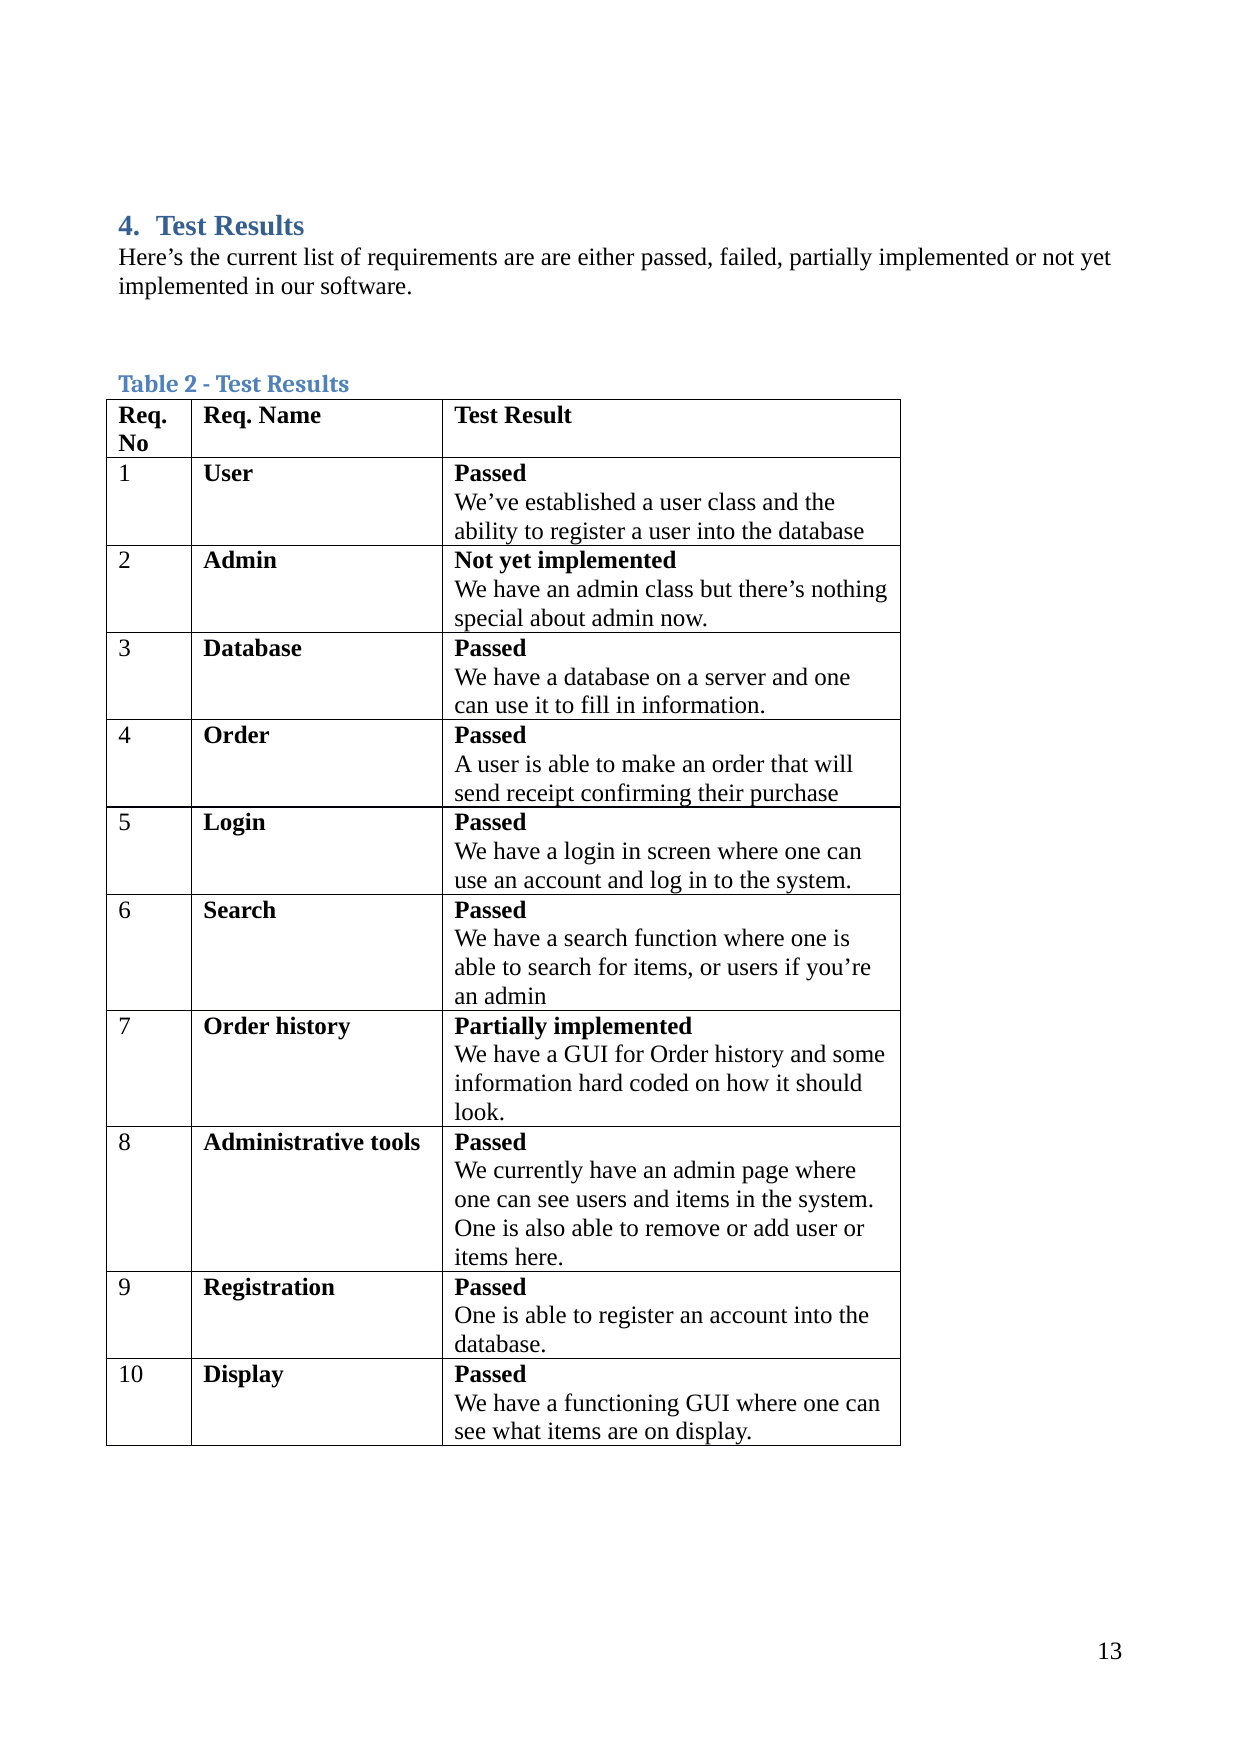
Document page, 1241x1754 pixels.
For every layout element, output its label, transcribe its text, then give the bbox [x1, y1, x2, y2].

subtitle Table 2 - Test Results [118, 370, 1122, 399]
table_cell 7 [107, 1011, 191, 1126]
table_cell Display [192, 1359, 442, 1445]
table_cell Passed We have a functioning GUI where one can see what items are on display. [443, 1359, 900, 1445]
table_cell Admin [192, 546, 442, 632]
table_cell Passed We’ve established a user class and the ability to register a user into the database [443, 458, 900, 544]
table_cell Order history [192, 1011, 442, 1126]
table_cell 2 [107, 546, 191, 632]
table_cell Passed We currently have an admin page where one can see users and items in the system. One is also able to remove or add user or items here. [443, 1127, 900, 1271]
table_cell 5 [107, 808, 191, 894]
table_cell 10 [107, 1359, 191, 1445]
table_cell 4 [107, 720, 191, 806]
table_header Test Result [443, 400, 900, 457]
subtitle Test Results [118, 208, 1122, 242]
table_cell Passed We have a search function where one is able to search for items, or users if you’re an admin [443, 895, 900, 1010]
table_header Req. Name [192, 400, 442, 457]
table_cell 3 [107, 633, 191, 719]
table_cell Login [192, 808, 442, 894]
table_cell Administrative tools [192, 1127, 442, 1271]
table_cell Passed We have a database on a server and one can use it to fill in information. [443, 633, 900, 719]
table_cell User [192, 458, 442, 544]
table_cell Passed One is able to register an account into the database. [443, 1272, 900, 1358]
table_cell Search [192, 895, 442, 1010]
table_cell 1 [107, 458, 191, 544]
table_cell Not yet implemented We have an admin class but there’s nothing special about admin now. [443, 546, 900, 632]
table_cell 6 [107, 895, 191, 1010]
table_cell Order [192, 720, 442, 806]
table_cell 8 [107, 1127, 191, 1271]
table_cell Partially implemented We have a GUI for Order history and some information hard coded on how it should look. [443, 1011, 900, 1126]
table_cell 9 [107, 1272, 191, 1358]
table_cell Passed A user is able to make an order that will send receipt confirming their purchase [443, 720, 900, 806]
table_header Req. No [107, 400, 191, 457]
text Here’s the current list of requirements are are either passed, failed, partially implemented or not yet implemented in our software. [118, 242, 1122, 299]
table_cell Database [192, 633, 442, 719]
table_cell Passed We have a login in screen where one can use an account and log in to the system. [443, 808, 900, 894]
table_cell Registration [192, 1272, 442, 1358]
